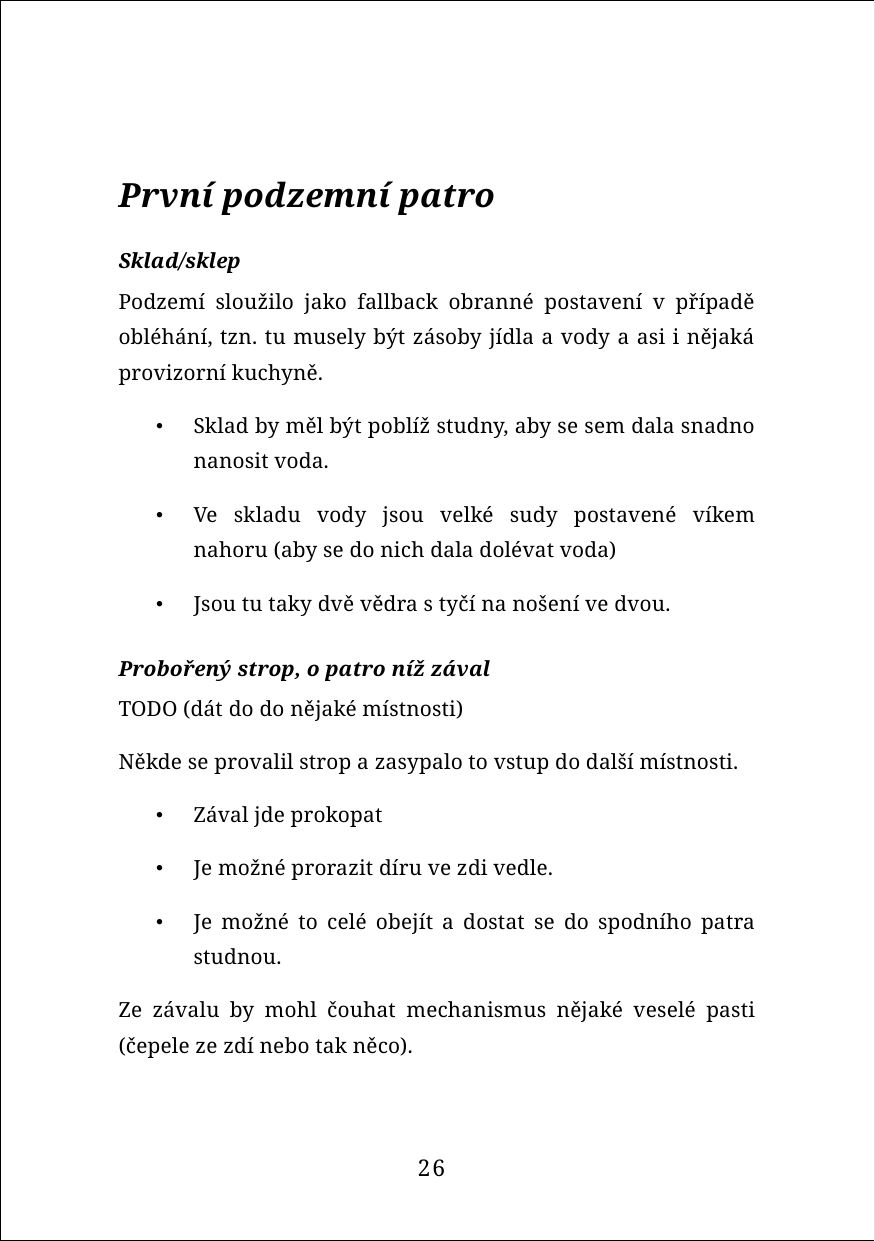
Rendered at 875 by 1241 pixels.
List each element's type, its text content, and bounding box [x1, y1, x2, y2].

subtitle Probořený strop, o patro níž zával [118, 654, 756, 682]
list Je možné to celé obejít a dostat se do spodního patra studnou. [156, 907, 756, 971]
list Je možné prorazit díru ve zdi vedle. [156, 853, 756, 882]
list Ve skladu vody jsou velké sudy postavené víkem nahoru (aby se do nich dala dolévat voda) [156, 500, 756, 564]
subtitle První podzemní patro [118, 172, 756, 217]
list Zával jde prokopat [156, 800, 756, 829]
text Někde se provalil strop a zasypalo to vstup do další místnosti. [118, 747, 756, 776]
list Sklad by měl být poblíž studny, aby se sem dala snadno nanosit voda. [156, 411, 756, 475]
text Podzemí sloužilo jako fallback obranné postavení v případě obléhání, tzn. tu musely být zásoby jídla a vody a asi i nějaká provizorní kuchyně. [118, 287, 756, 386]
text Ze závalu by mohl čouhat mechanismus nějaké veselé pasti (čepele ze zdí nebo tak něco). [118, 996, 756, 1059]
subtitle Sklad/sklep [118, 247, 756, 275]
text TODO (dát do do nějaké místnosti) [118, 694, 756, 722]
list Jsou tu taky dvě vědra s tyčí na nošení ve dvou. [156, 589, 756, 617]
